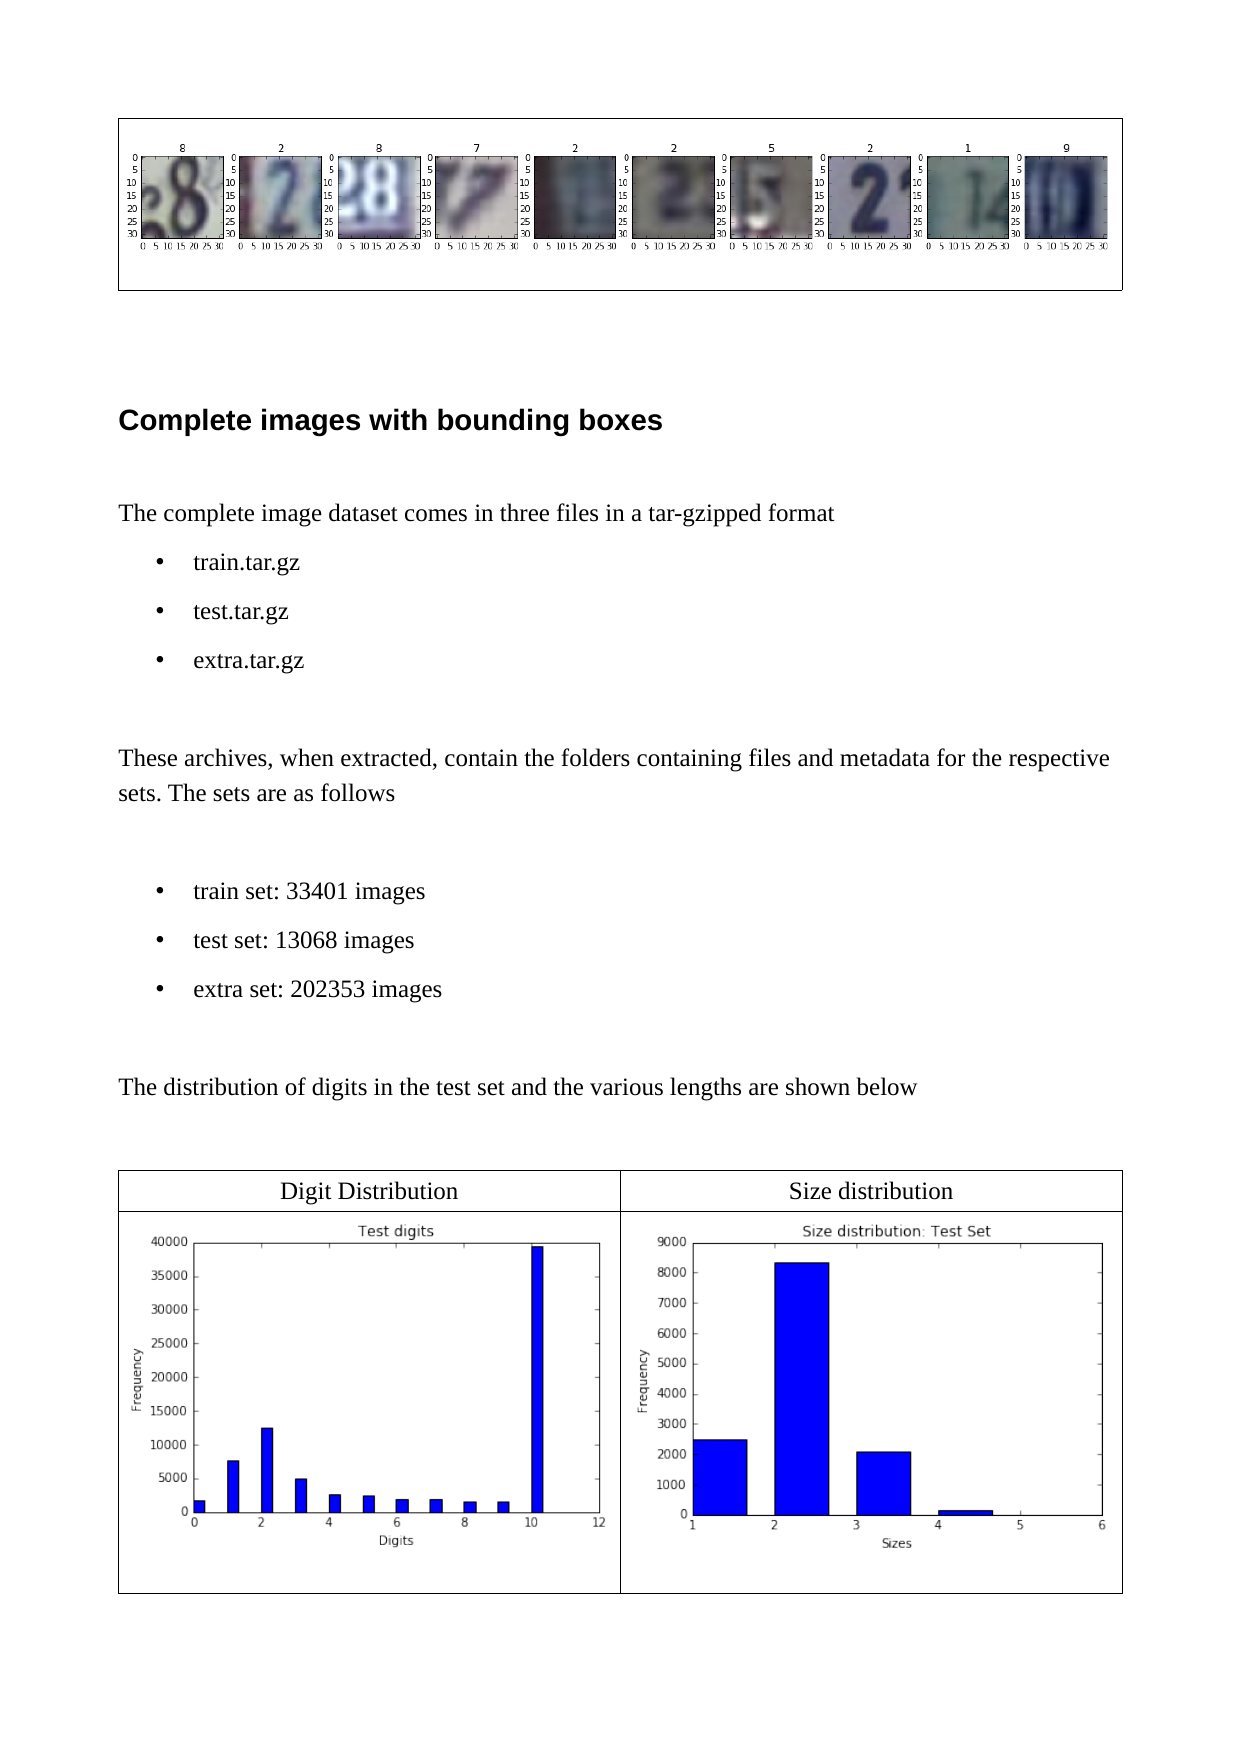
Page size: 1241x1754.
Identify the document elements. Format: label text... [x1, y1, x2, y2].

subtitle Complete images with bounding boxes [118, 403, 1122, 437]
list extra.tar.gz [156, 645, 1122, 674]
list train set: 33401 images [156, 876, 1122, 905]
list train.tar.gz [156, 547, 1122, 576]
list test set: 13068 images [156, 925, 1122, 954]
list test.tar.gz [156, 596, 1122, 625]
picture [123, 1216, 615, 1556]
table_header Digit Distribution [119, 1171, 620, 1211]
text These archives, when extracted, contain the folders containing files and metadata for the respective sets. The sets are as follows [118, 743, 1122, 807]
table_cell [119, 1212, 620, 1593]
table_header [119, 119, 1122, 290]
picture [629, 1216, 1113, 1559]
table_cell [621, 1212, 1122, 1593]
picture [120, 137, 1114, 256]
table_header Size distribution [621, 1171, 1122, 1211]
list extra set: 202353 images [156, 974, 1122, 1003]
text The complete image dataset comes in three files in a tar-gzipped format [118, 498, 1122, 527]
text The distribution of digits in the test set and the various lengths are shown below [118, 1072, 1122, 1101]
